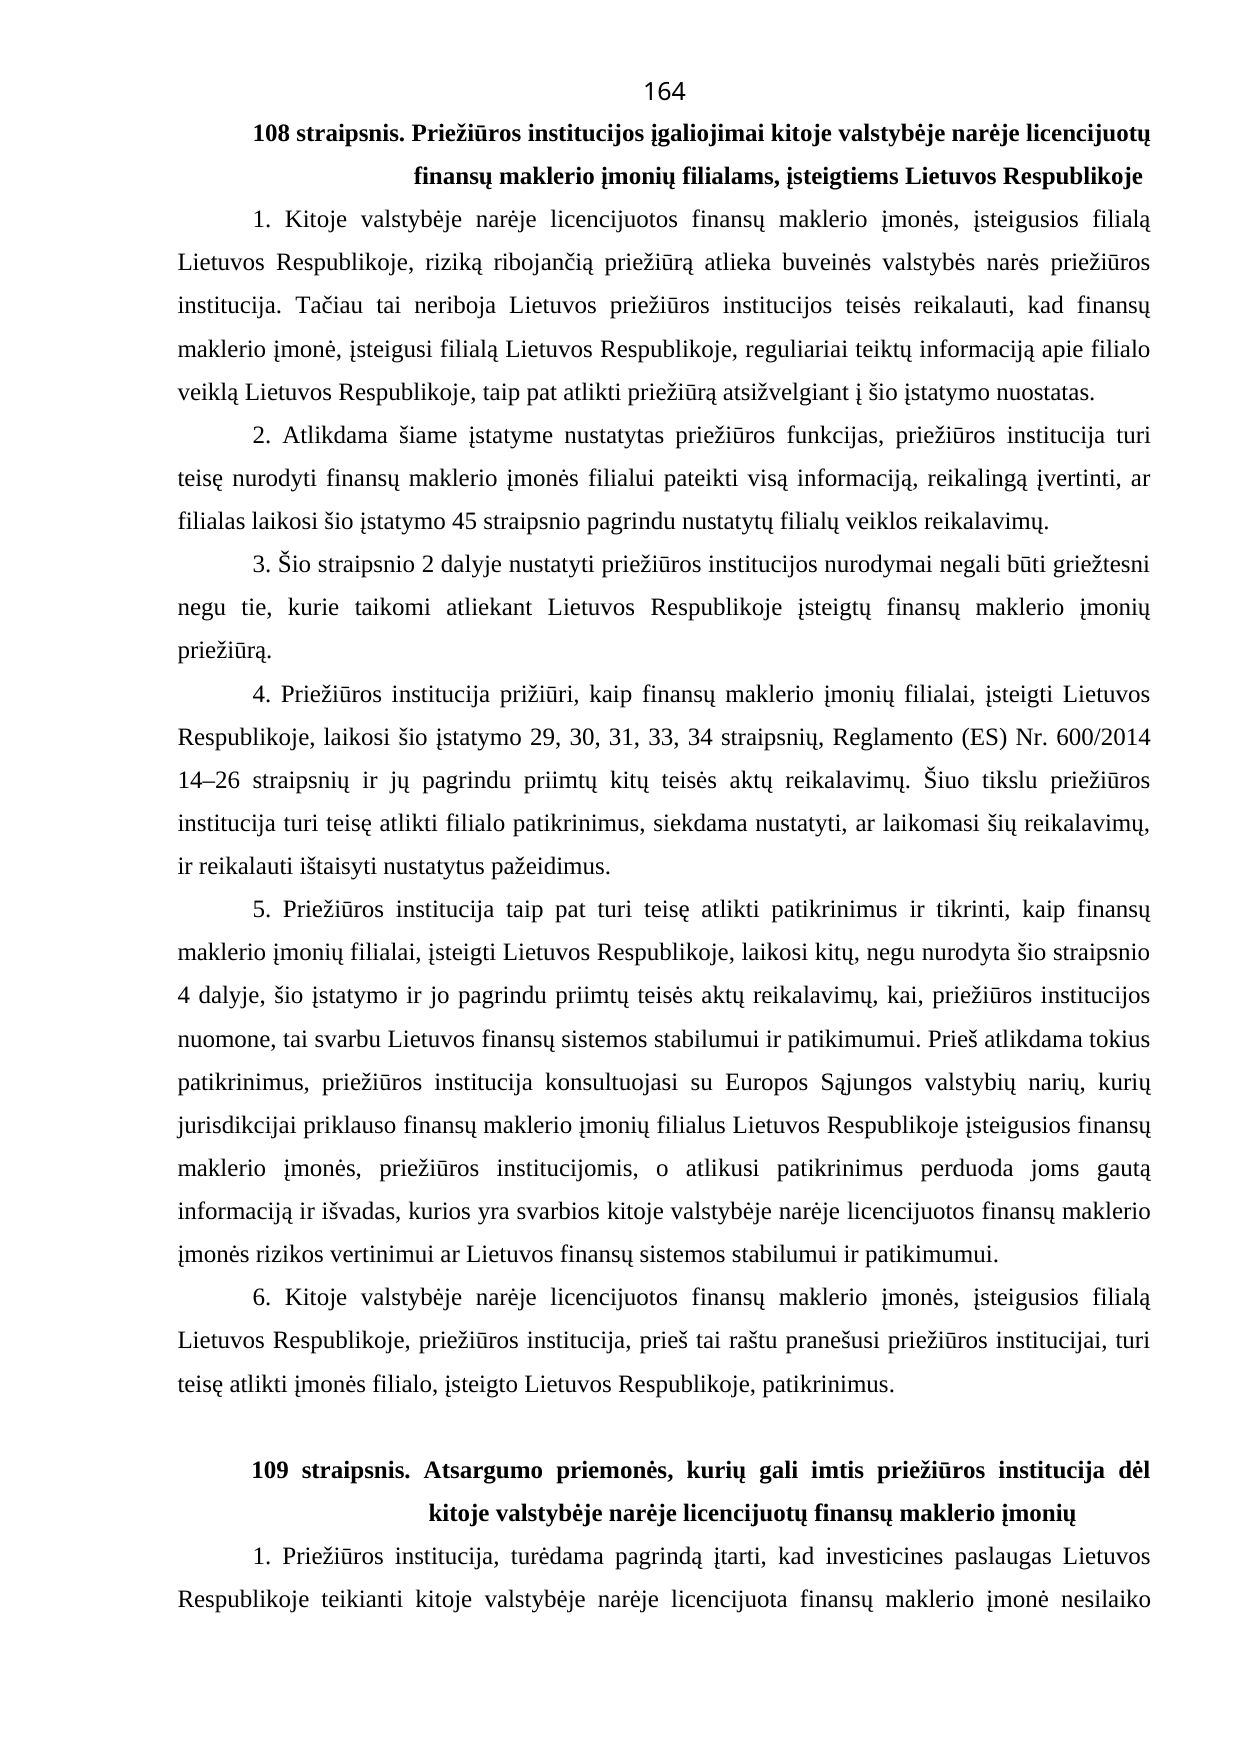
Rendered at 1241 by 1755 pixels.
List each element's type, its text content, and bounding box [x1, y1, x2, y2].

text 2. Atlikdama šiame įstatyme nustatytas priežiūros funkcijas, priežiūros institucija turi teisę nurodyti finansų maklerio įmonės filialui pateikti visą informaciją, reikalingą įvertinti, ar filialas laikosi šio įstatymo 45 straipsnio pagrindu nustatytų filialų veiklos reikalavimų. [177, 420, 1152, 535]
text 6. Kitoje valstybėje narėje licencijuotos finansų maklerio įmonės, įsteigusios filialą Lietuvos Respublikoje, priežiūros institucija, prieš tai raštu pranešusi priežiūros institucijai, turi teisę atlikti įmonės filialo, įsteigto Lietuvos Respublikoje, patikrinimus. [177, 1282, 1152, 1397]
text 108 straipsnis. Priežiūros institucijos įgaliojimai kitoje valstybėje narėje licencijuotų finansų maklerio įmonių filialams, įsteigtiems Lietuvos Respublikoje [252, 118, 1152, 190]
text 1. Priežiūros institucija, turėdama pagrindą įtarti, kad investicines paslaugas Lietuvos Respublikoje teikianti kitoje valstybėje narėje licencijuota finansų maklerio įmonė nesilaiko [177, 1541, 1152, 1613]
text 3. Šio straipsnio 2 dalyje nustatyti priežiūros institucijos nurodymai negali būti griežtesni negu tie, kurie taikomi atliekant Lietuvos Respublikoje įsteigtų finansų maklerio įmonių priežiūrą. [177, 549, 1152, 664]
text 4. Priežiūros institucija prižiūri, kaip finansų maklerio įmonių filialai, įsteigti Lietuvos Respublikoje, laikosi šio įstatymo 29, 30, 31, 33, 34 straipsnių, Reglamento (ES) Nr. 600/2014 14–26 straipsnių ir jų pagrindu priimtų kitų teisės aktų reikalavimų. Šiuo tikslu priežiūros institucija turi teisę atlikti filialo patikrinimus, siekdama nustatyti, ar laikomasi šių reikalavimų, ir reikalauti ištaisyti nustatytus pažeidimus. [177, 679, 1152, 880]
text 1. Kitoje valstybėje narėje licencijuotos finansų maklerio įmonės, įsteigusios filialą Lietuvos Respublikoje, riziką ribojančią priežiūrą atlieka buveinės valstybės narės priežiūros institucija. Tačiau tai neriboja Lietuvos priežiūros institucijos teisės reikalauti, kad finansų maklerio įmonė, įsteigusi filialą Lietuvos Respublikoje, reguliariai teiktų informaciją apie filialo veiklą Lietuvos Respublikoje, taip pat atlikti priežiūrą atsižvelgiant į šio įstatymo nuostatas. [177, 204, 1152, 406]
text 5. Priežiūros institucija taip pat turi teisę atlikti patikrinimus ir tikrinti, kaip finansų maklerio įmonių filialai, įsteigti Lietuvos Respublikoje, laikosi kitų, negu nurodyta šio straipsnio 4 dalyje, šio įstatymo ir jo pagrindu priimtų teisės aktų reikalavimų, kai, priežiūros institucijos nuomone, tai svarbu Lietuvos finansų sistemos stabilumui ir patikimumui. Prieš atlikdama tokius patikrinimus, priežiūros institucija konsultuojasi su Europos Sąjungos valstybių narių, kurių jurisdikcijai priklauso finansų maklerio įmonių filialus Lietuvos Respublikoje įsteigusios finansų maklerio įmonės, priežiūros institucijomis, o atlikusi patikrinimus perduoda joms gautą informaciją ir išvadas, kurios yra svarbios kitoje valstybėje narėje licencijuotos finansų maklerio įmonės rizikos vertinimui ar Lietuvos finansų sistemos stabilumui ir patikimumui. [177, 894, 1152, 1268]
text 109 straipsnis. Atsargumo priemonės, kurių gali imtis priežiūros institucija dėl kitoje valstybėje narėje licencijuotų finansų maklerio įmonių [251, 1455, 1152, 1527]
